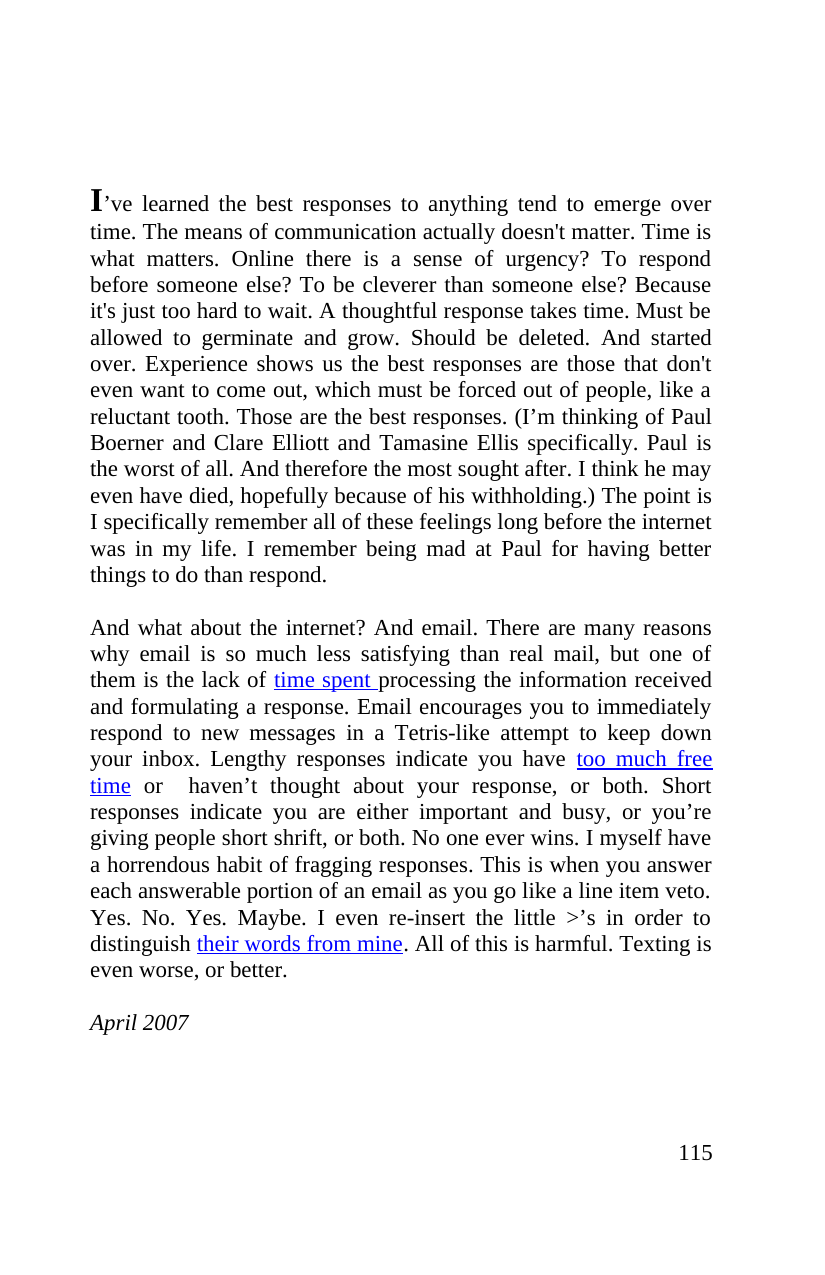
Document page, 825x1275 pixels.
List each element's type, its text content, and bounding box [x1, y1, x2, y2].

text I’ve learned the best responses to anything tend to emerge over time. The means of communication actually doesn't matter. Time is what matters. Online there is a sense of urgency? To respond before someone else? To be cleverer than someone else? Because it's just too hard to wait. A thoughtful response takes time. Must be allowed to germinate and grow. Should be deleted. And started over. Experience shows us the best responses are those that don't even want to come out, which must be forced out of people, like a reluctant tooth. Those are the best responses. (I’m thinking of Paul Boerner and Clare Elliott and Tamasine Ellis specifically. Paul is the worst of all. And therefore the most sought after. I think he may even have died, hopefully because of his withholding.) The point is I specifically remember all of these feelings long before the internet was in my life. I remember being mad at Paul for having better things to do than respond. [90, 180, 712, 587]
text And what about the internet? And email. There are many reasons why email is so much less satisfying than real mail, but one of them is the lack of time spent processing the information received and formulating a response. Email encourages you to immediately respond to new messages in a Tetris-like attempt to keep down your inbox. Lengthy responses indicate you have too much free time or haven’t thought about your response, or both. Short responses indicate you are either important and busy, or you’re giving people short shrift, or both. No one ever wins. I myself have a horrendous habit of fragging responses. This is when you answer each answerable portion of an email as you go like a line item veto. Yes. No. Yes. Maybe. I even re-insert the little >’s in order to distinguish their words from mine. All of this is harmful. Texting is even worse, or better. [90, 614, 712, 983]
text April 2007 [90, 1009, 712, 1035]
